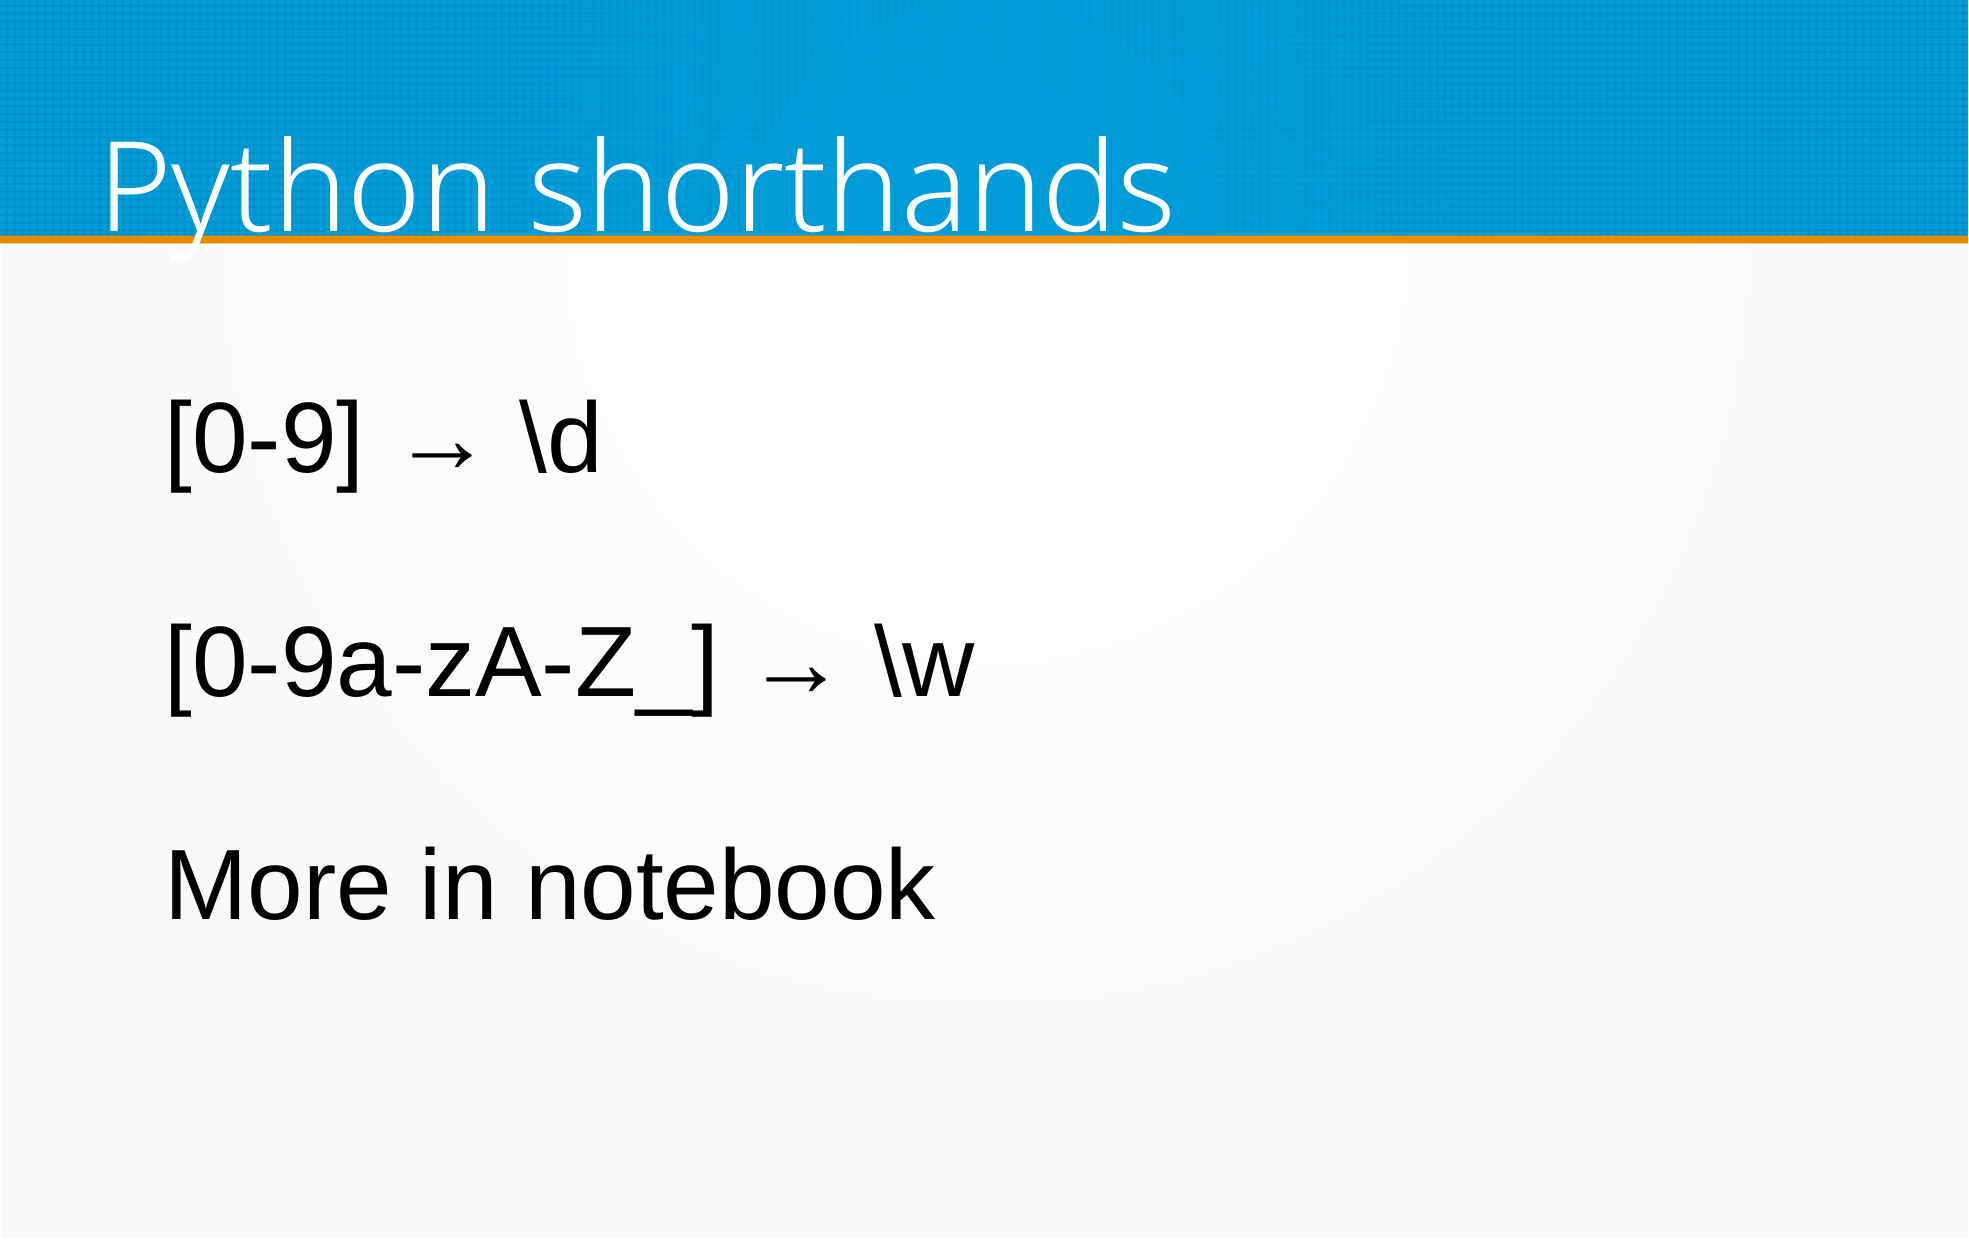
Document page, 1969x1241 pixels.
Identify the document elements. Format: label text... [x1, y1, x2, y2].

title Python shorthands [98, 49, 1870, 257]
picture [0, 236, 1969, 1241]
text_box [0-9] → \d [0-9a-zA-Z_] → \w More in notebook [150, 375, 1321, 949]
